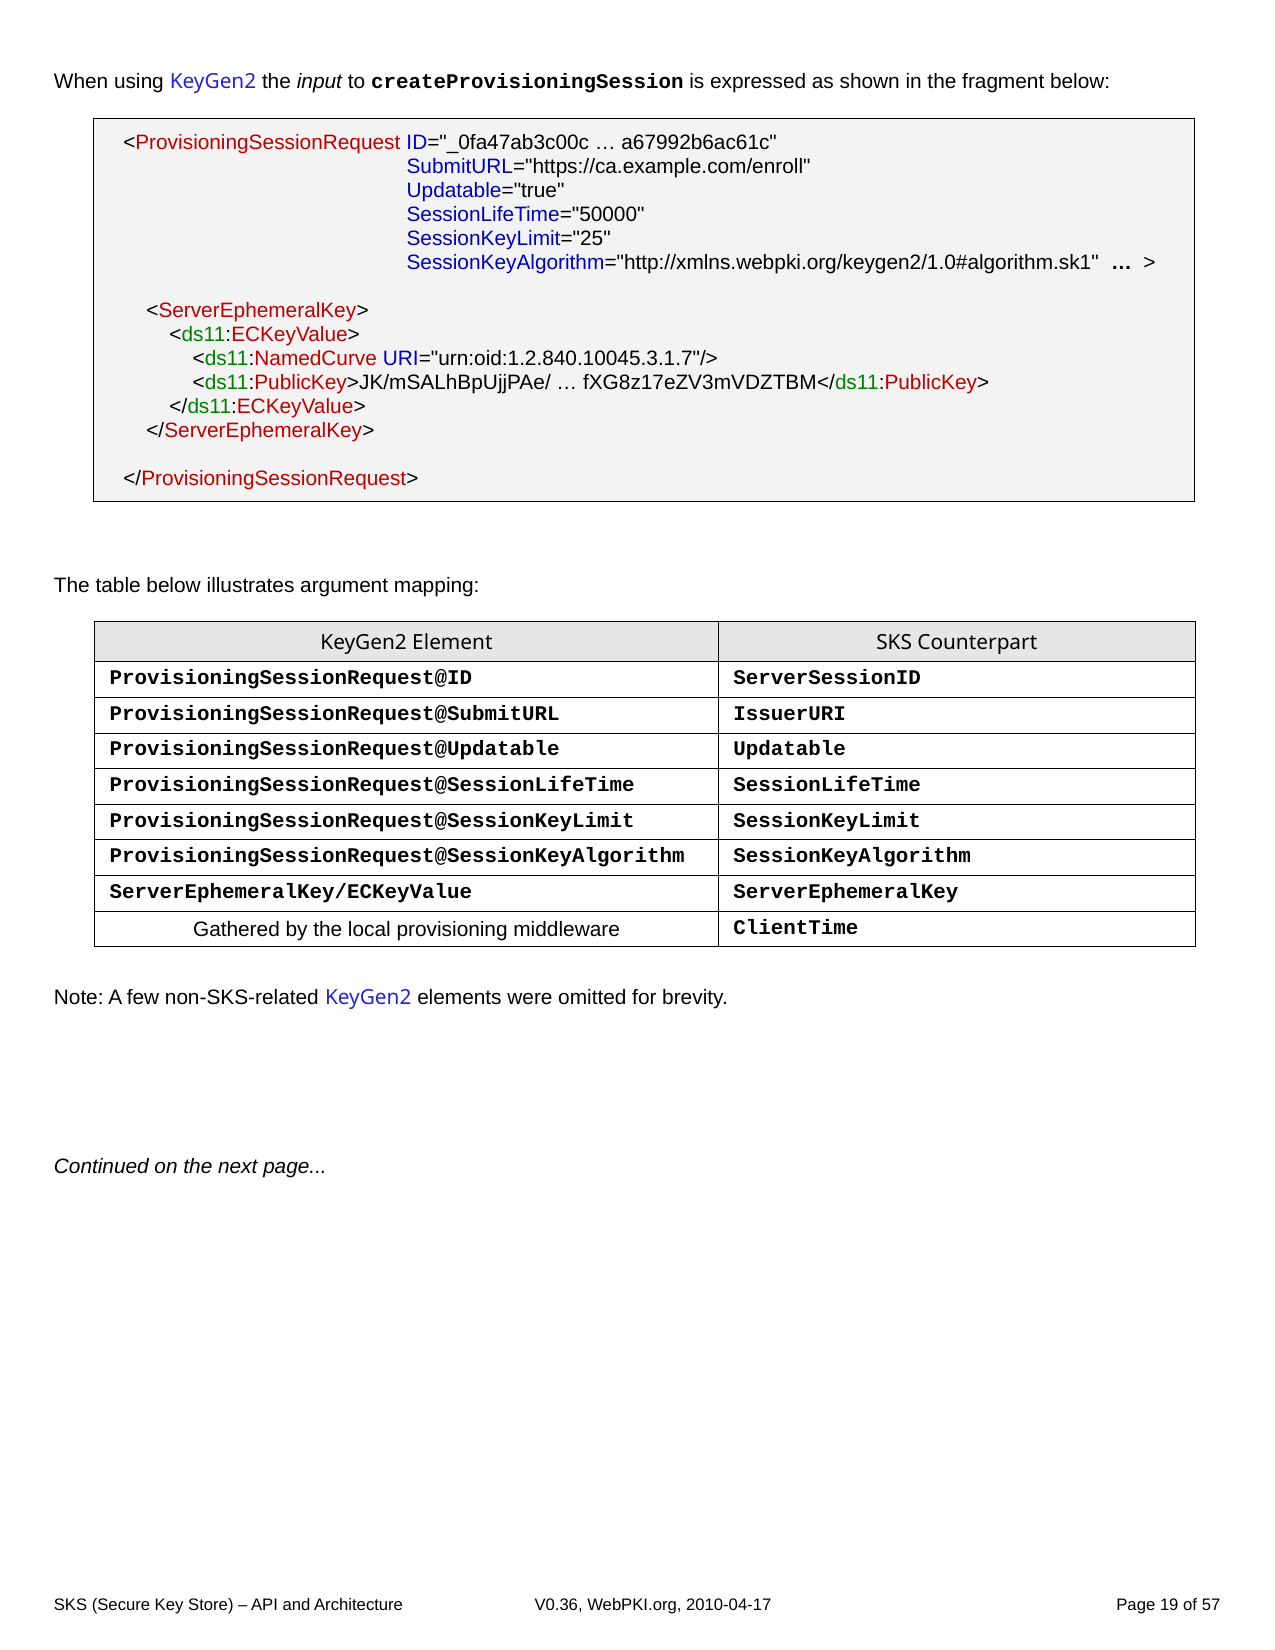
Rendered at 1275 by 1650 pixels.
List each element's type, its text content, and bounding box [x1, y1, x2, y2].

table_cell ProvisioningSessionRequest@SubmitURL [95, 698, 718, 732]
table_cell ClientTime [719, 912, 1195, 946]
table_cell SessionKeyLimit [719, 805, 1195, 839]
table_cell SessionLifeTime [719, 769, 1195, 804]
table_header SKS Counterpart [719, 622, 1195, 661]
table_cell IssuerURI [719, 698, 1195, 732]
table_cell Updatable [719, 734, 1195, 768]
text Note: A few non-SKS-related KeyGen2 elements were omitted for brevity. [54, 982, 1221, 1011]
table_cell ServerSessionID [719, 662, 1195, 697]
table_cell ServerEphemeralKey [719, 876, 1195, 911]
table_cell ProvisioningSessionRequest@SessionLifeTime [95, 769, 718, 804]
table_cell ProvisioningSessionRequest@ID [95, 662, 718, 697]
table_header <ProvisioningSessionRequest ID="_0fa47ab3c00c … a67992b6ac61c" SubmitURL="https://ca.example.com/enroll" Updatable="true" SessionLifeTime="50000" SessionKeyLimit="25" SessionKeyAlgorithm="http://xmlns.webpki.org/keygen2/1.0#algorithm.sk1" … > <ServerEphemeralKey> <ds11:ECKeyValue> <ds11:NamedCurve URI="urn:oid:1.2.840.10045.3.1.7"/> <ds11:PublicKey>JK/mSALhBpUjjPAe/ … fXG8z17eZV3mVDZTBM</ds11:PublicKey> </ds11:ECKeyValue> </ServerEphemeralKey> </ProvisioningSessionRequest> [94, 119, 1194, 501]
table_header KeyGen2 Element [95, 622, 718, 661]
table_cell ProvisioningSessionRequest@SessionKeyAlgorithm [95, 840, 718, 875]
table_cell Gathered by the local provisioning middleware [95, 912, 718, 946]
table_cell ProvisioningSessionRequest@SessionKeyLimit [95, 805, 718, 839]
table_cell ServerEphemeralKey/ECKeyValue [95, 876, 718, 911]
table_cell ProvisioningSessionRequest@Updatable [95, 734, 718, 768]
text When using KeyGen2 the input to createProvisioningSession is expressed as shown in the fragment below: [54, 66, 1221, 118]
text The table below illustrates argument mapping: [54, 573, 1221, 621]
table_cell SessionKeyAlgorithm [719, 840, 1195, 875]
text Continued on the next page... [54, 1154, 1221, 1178]
